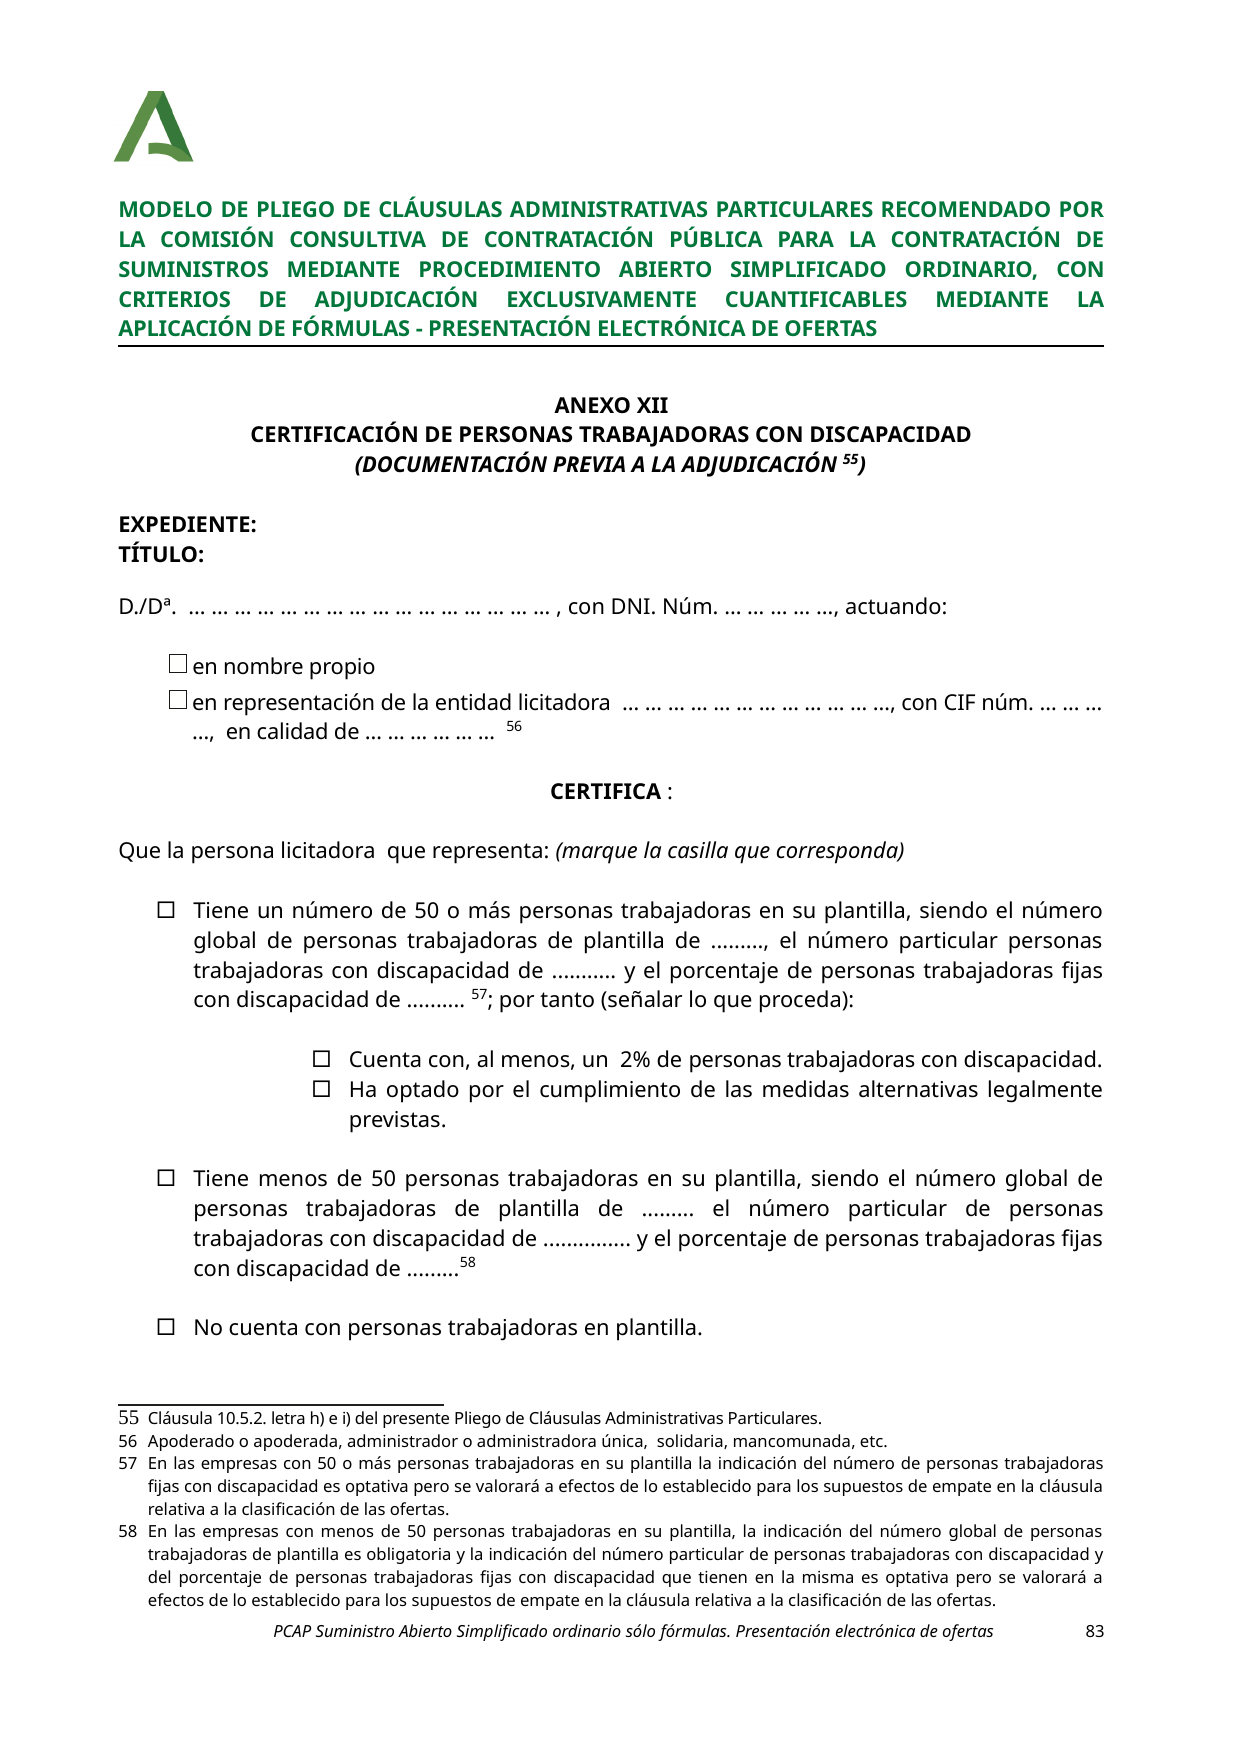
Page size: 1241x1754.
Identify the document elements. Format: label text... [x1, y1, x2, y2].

text TÍTULO: [118, 539, 1104, 568]
list Ha optado por el cumplimiento de las medidas alternativas legalmente previstas. [311, 1074, 1104, 1133]
text CERTIFICACIÓN DE PERSONAS TRABAJADORAS CON DISCAPACIDAD [118, 419, 1104, 449]
list Tiene un número de 50 o más personas trabajadoras en su plantilla, siendo el número global de personas trabajadoras de plantilla de ........., el número particular personas trabajadoras con discapacidad de ........... y el porcentaje de personas trabajadoras fijas con discapacidad de .......... ; por tanto (señalar lo que proceda): [156, 895, 1104, 1014]
list Cuenta con, al menos, un 2% de personas trabajadoras con discapacidad. [311, 1044, 1104, 1074]
text ANEXO XII [118, 390, 1104, 419]
list En las empresas con menos de 50 personas trabajadoras en su plantilla, la indicación del número global de personas trabajadoras de plantilla es obligatoria y la indicación del número particular de personas trabajadoras con discapacidad y del porcentaje de personas trabajadoras fijas con discapacidad que tienen en la misma es optativa pero se valorará a efectos de lo establecido para los supuestos de empate en la cláusula relativa a la clasificación de las ofertas. [118, 1520, 1104, 1611]
text Cláusula 10.5.2. letra h) e i) del presente Pliego de Cláusulas Administrativas Particulares. [118, 1405, 1104, 1429]
text EXPEDIENTE: [118, 509, 1104, 539]
list En las empresas con 50 o más personas trabajadoras en su plantilla la indicación del número de personas trabajadoras fijas con discapacidad es optativa pero se valorará a efectos de lo establecido para los supuestos de empate en la cláusula relativa a la clasificación de las ofertas. [118, 1452, 1104, 1520]
picture [109, 86, 198, 166]
text (DOCUMENTACIÓN PREVIA A LA ADJUDICACIÓN ) [118, 449, 1104, 479]
text MODELO DE PLIEGO DE CLÁUSULAS ADMINISTRATIVAS PARTICULARES RECOMENDADO POR LA COMISIÓN CONSULTIVA DE CONTRATACIÓN PÚBLICA PARA LA CONTRATACIÓN DE SUMINISTROS MEDIANTE PROCEDIMIENTO ABIERTO SIMPLIFICADO ORDINARIO, CON CRITERIOS DE ADJUDICACIÓN EXCLUSIVAMENTE CUANTIFICABLES MEDIANTE LA APLICACIÓN DE FÓRMULAS - PRESENTACIÓN ELECTRÓNICA DE OFERTAS [118, 194, 1104, 345]
text D./Dª. … … … … … … … … … … … … … … … … , con DNI. Núm. … … … … …, actuando: [118, 591, 1104, 621]
list Tiene menos de 50 personas trabajadoras en su plantilla, siendo el número global de personas trabajadoras de plantilla de ......... el número particular de personas trabajadoras con discapacidad de ............... y el porcentaje de personas trabajadoras fijas con discapacidad de ......... [156, 1163, 1104, 1282]
text en nombre propio [192, 651, 1104, 681]
text Que la persona licitadora que representa: (marque la casilla que corresponda) [118, 836, 1104, 865]
text en representación de la entidad licitadora … … … … … … … … … … … …, con CIF núm. … … … …, en calidad de … … … … … … [192, 687, 1104, 746]
list No cuenta con personas trabajadoras en plantilla. [156, 1312, 1104, 1342]
text CERTIFICA : [118, 776, 1104, 806]
text Apoderado o apoderada, administrador o administradora única, solidaria, mancomunada, etc. [118, 1429, 1104, 1452]
